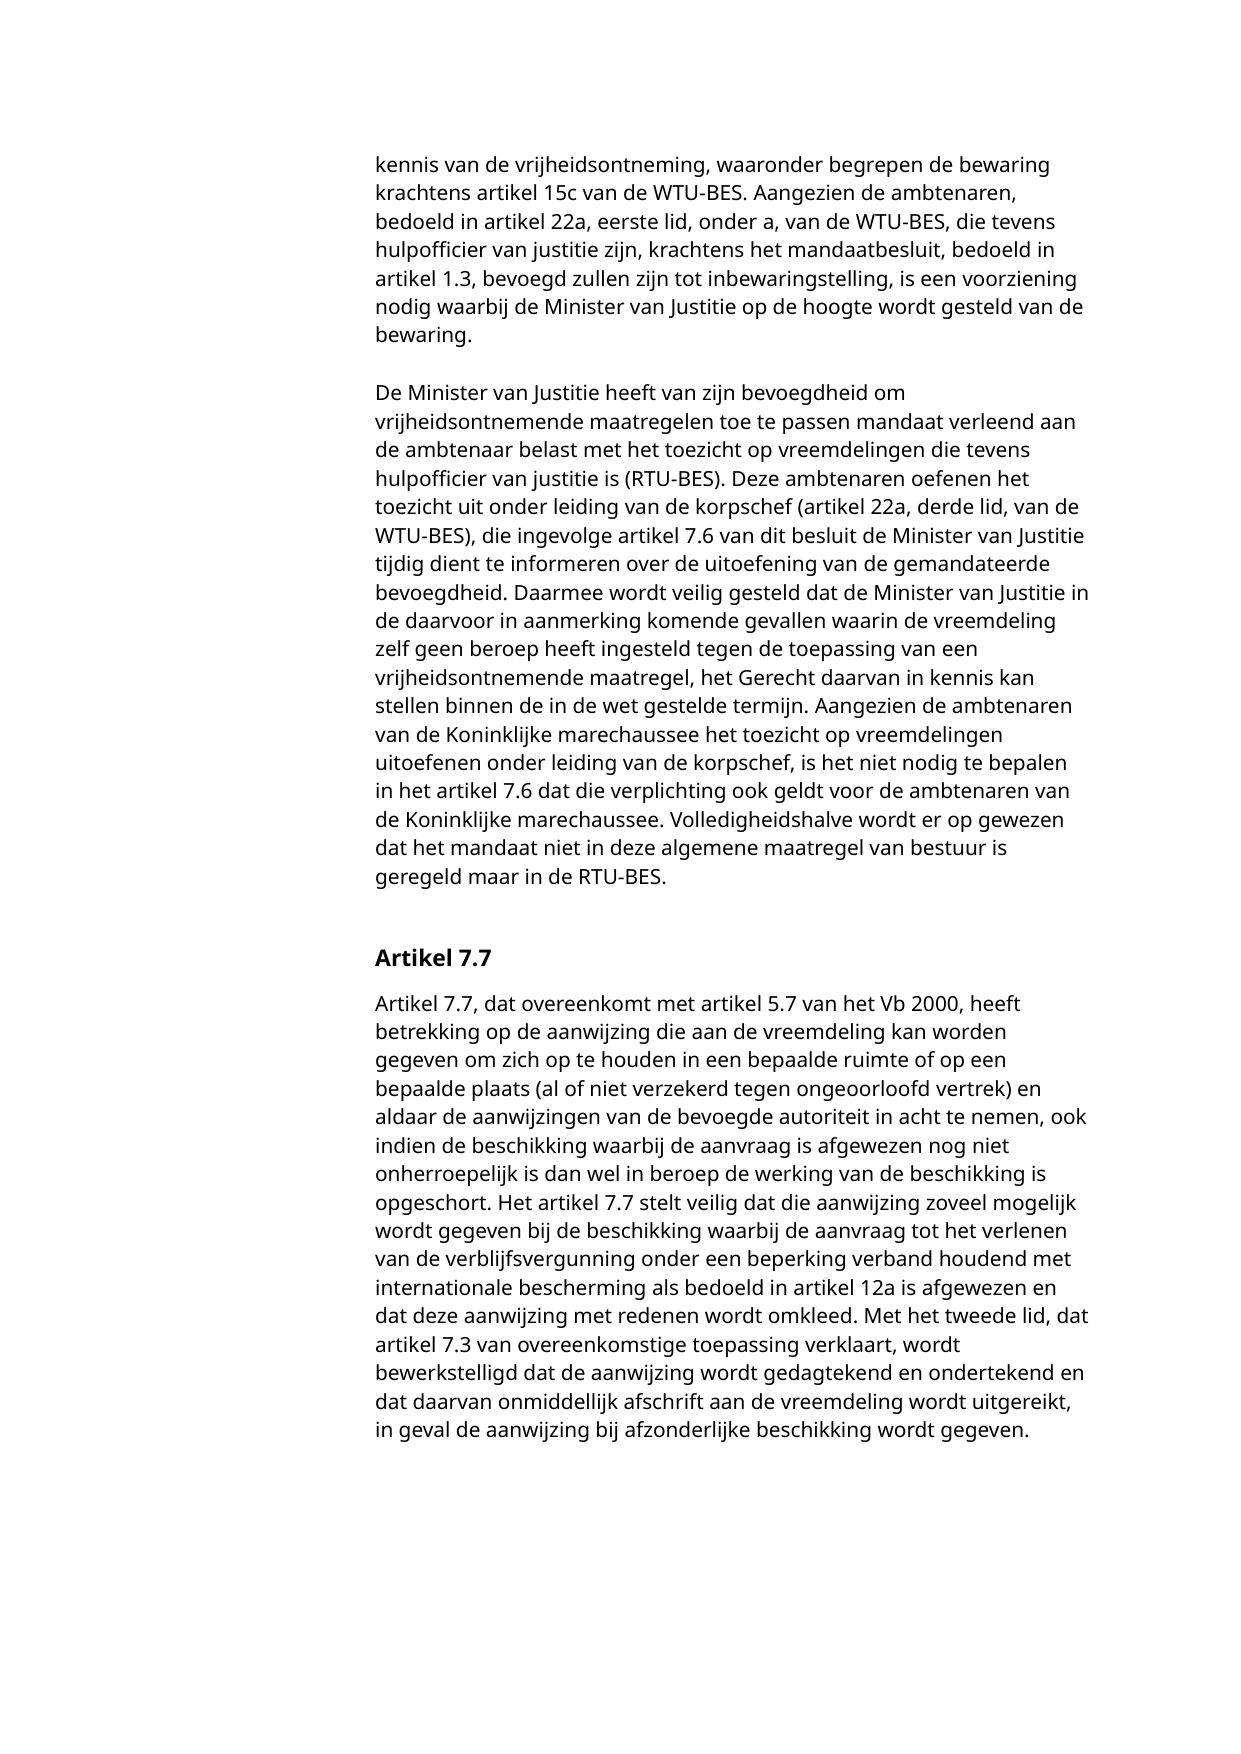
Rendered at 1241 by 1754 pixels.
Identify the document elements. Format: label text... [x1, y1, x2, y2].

text Artikel 7.7, dat overeenkomt met artikel 5.7 van het Vb 2000, heeft betrekking op de aanwijzing die aan de vreemdeling kan worden gegeven om zich op te houden in een bepaalde ruimte of op een bepaalde plaats (al of niet verzekerd tegen ongeoorloofd vertrek) en aldaar de aanwijzingen van de bevoegde autoriteit in acht te nemen, ook indien de beschikking waarbij de aanvraag is afgewezen nog niet onherroepelijk is dan wel in beroep de werking van de beschikking is opgeschort. Het artikel 7.7 stelt veilig dat die aanwijzing zoveel mogelijk wordt gegeven bij de beschikking waarbij de aanvraag tot het verlenen van de verblijfsvergunning onder een beperking verband houdend met internationale bescherming als bedoeld in artikel 12a is afgewezen en dat deze aanwijzing met redenen wordt omkleed. Met het tweede lid, dat artikel 7.3 van overeenkomstige toepassing verklaart, wordt bewerkstelligd dat de aanwijzing wordt gedagtekend en ondertekend en dat daarvan onmiddellijk afschrift aan de vreemdeling wordt uitgereikt, in geval de aanwijzing bij afzonderlijke beschikking wordt gegeven. [375, 989, 1090, 1444]
text De Minister van Justitie heeft van zijn bevoegdheid om vrijheidsontnemende maatregelen toe te passen mandaat verleend aan de ambtenaar belast met het toezicht op vreemdelingen die tevens hulpofficier van justitie is (RTU-BES). Deze ambtenaren oefenen het toezicht uit onder leiding van de korpschef (artikel 22a, derde lid, van de WTU-BES), die ingevolge artikel 7.6 van dit besluit de Minister van Justitie tijdig dient te informeren over de uitoefening van de gemandateerde bevoegdheid. Daarmee wordt veilig gesteld dat de Minister van Justitie in de daarvoor in aanmerking komende gevallen waarin de vreemdeling zelf geen beroep heeft ingesteld tegen de toepassing van een vrijheidsontnemende maatregel, het Gerecht daarvan in kennis kan stellen binnen de in de wet gestelde termijn. Aangezien de ambtenaren van de Koninklijke marechaussee het toezicht op vreemdelingen uitoefenen onder leiding van de korpschef, is het niet nodig te bepalen in het artikel 7.6 dat die verplichting ook geldt voor de ambtenaren van de Koninklijke marechaussee. Volledigheidshalve wordt er op gewezen dat het mandaat niet in deze algemene maatregel van bestuur is geregeld maar in de RTU-BES. [375, 378, 1090, 890]
subtitle Artikel 7.7 [375, 942, 1090, 974]
text kennis van de vrijheidsontneming, waaronder begrepen de bewaring krachtens artikel 15c van de WTU-BES. Aangezien de ambtenaren, bedoeld in artikel 22a, eerste lid, onder a, van de WTU-BES, die tevens hulpofficier van justitie zijn, krachtens het mandaatbesluit, bedoeld in artikel 1.3, bevoegd zullen zijn tot inbewaringstelling, is een voorziening nodig waarbij de Minister van Justitie op de hoogte wordt gesteld van de bewaring. [375, 150, 1090, 349]
